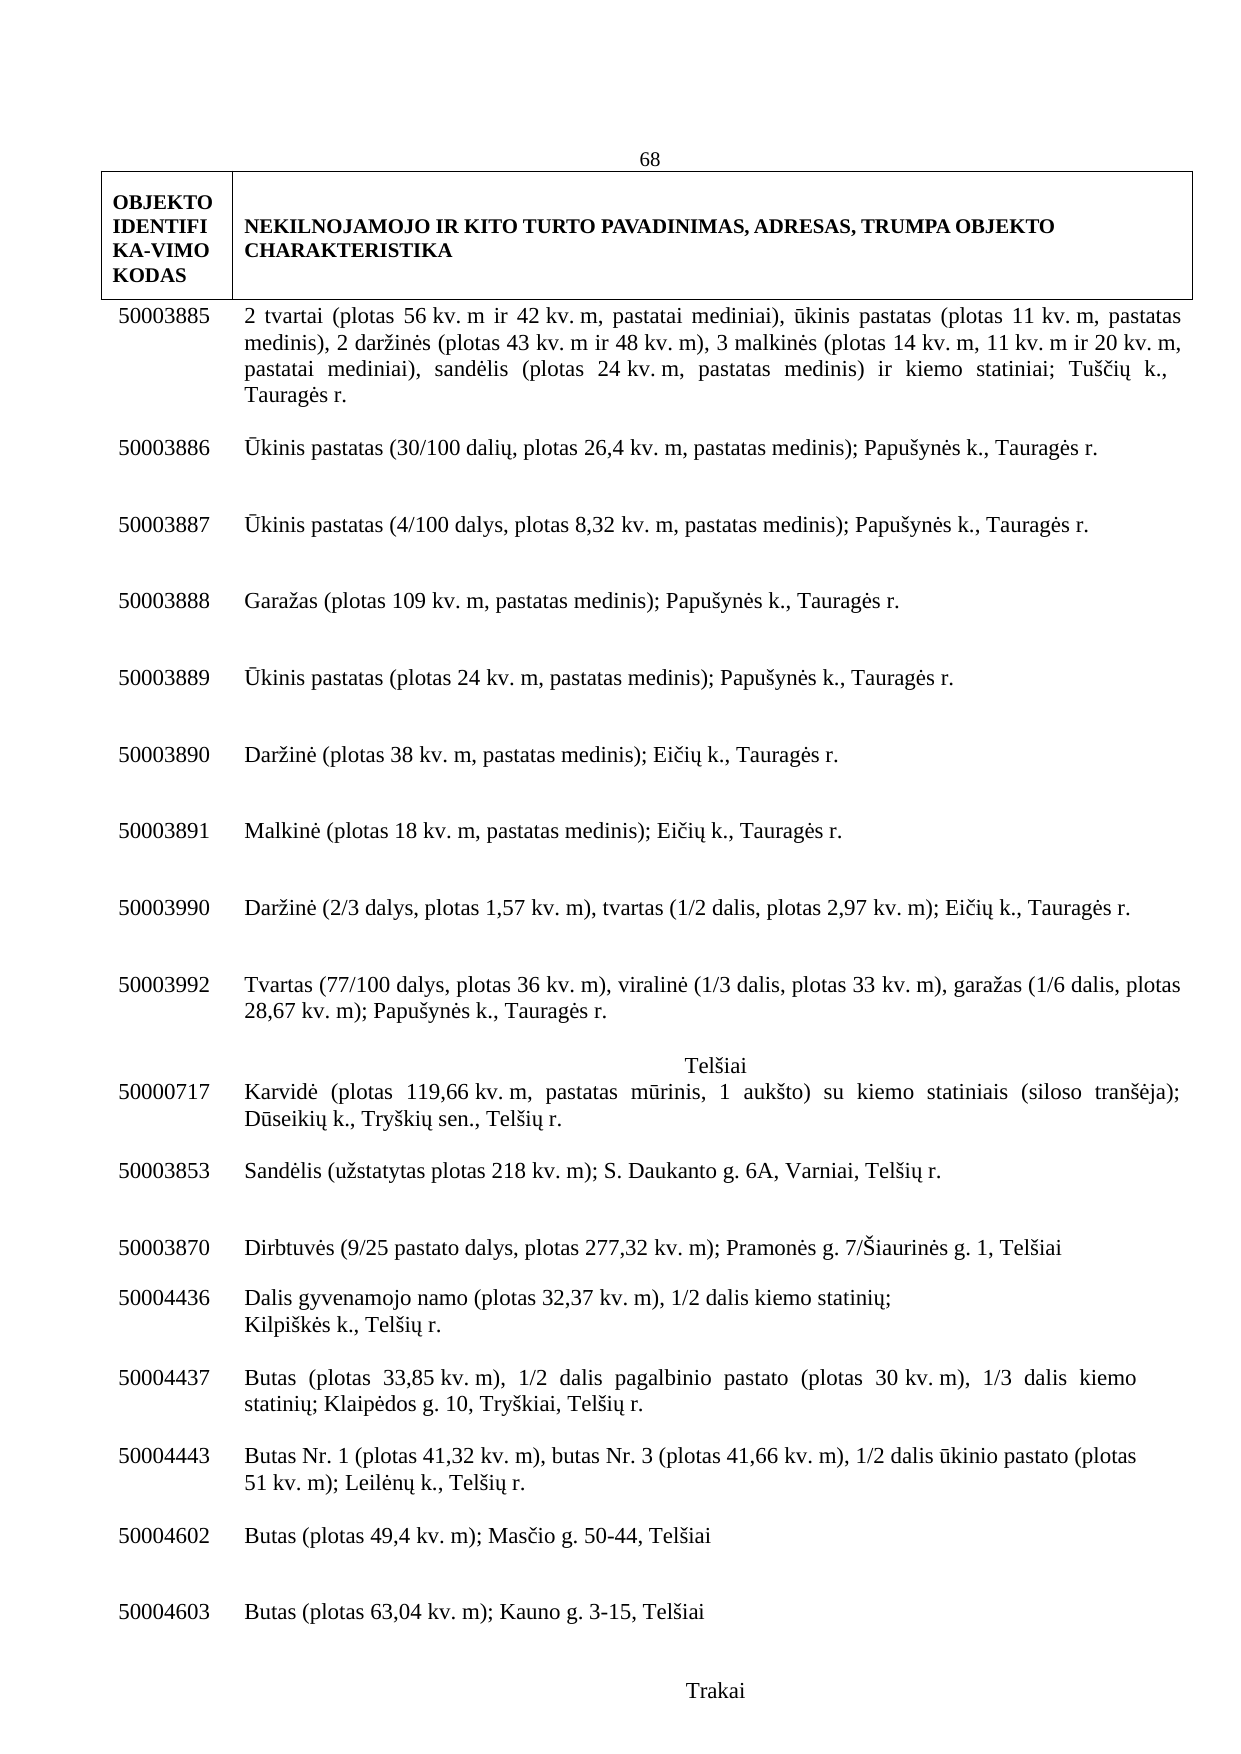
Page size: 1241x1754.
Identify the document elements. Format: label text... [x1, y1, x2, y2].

table_cell [101, 1208, 1198, 1234]
table_cell [101, 1677, 233, 1703]
table_cell [101, 1649, 1198, 1675]
table_cell [1148, 1598, 1192, 1649]
table_cell 50003890 [101, 741, 233, 791]
table_cell [1193, 588, 1198, 638]
table_cell [1193, 1598, 1198, 1649]
table_cell [101, 408, 1198, 434]
table_cell 50004437 [101, 1364, 233, 1416]
table_cell Telšiai [233, 1052, 1198, 1078]
table_cell [1148, 1285, 1192, 1337]
table_cell [1193, 434, 1198, 484]
table_cell 50004602 [101, 1522, 233, 1572]
table_cell 2 tvartai (plotas 56 kv. m ir 42 kv. m, pastatai mediniai), ūkinis pastatas (plotas 11 kv. m, pastatas medinis), 2 daržinės (plotas 43 kv. m ir 48 kv. m), 3 malkinės (plotas 14 kv. m, 11 kv. m ir 20 kv. m, pastatai mediniai), sandėlis (plotas 24 kv. m, pastatas medinis) ir kiemo statiniai; Tuščių k., Tauragės r. [233, 303, 1192, 408]
table_cell 50003885 [101, 303, 233, 408]
table_cell Ūkinis pastatas (30/100 dalių, plotas 26,4 kv. m, pastatas medinis); Papušynės k., Tauragės r. [233, 434, 1192, 484]
table_cell [101, 485, 1198, 511]
table_cell 50004436 [101, 1285, 233, 1337]
table_cell [1193, 1443, 1198, 1495]
table_cell [1193, 664, 1198, 714]
table_cell 50003886 [101, 434, 233, 484]
table_cell [1148, 1443, 1192, 1495]
table_cell 50000717 [101, 1079, 233, 1131]
table_cell 50004603 [101, 1598, 233, 1649]
table_cell [101, 1024, 1198, 1050]
table_cell [1193, 894, 1198, 944]
table_cell Malkinė (plotas 18 kv. m, pastatas medinis); Eičių k., Tauragės r. [233, 818, 1192, 868]
table_cell Karvidė (plotas 119,66 kv. m, pastatas mūrinis, 1 aukšto) su kiemo statiniais (siloso tranšėja); Dūseikių k., Tryškių sen., Telšių r. [233, 1079, 1192, 1131]
table_cell 50003870 [101, 1234, 233, 1284]
table_cell [1193, 1158, 1198, 1208]
table_cell [101, 1131, 1198, 1157]
table_cell Sandėlis (užstatytas plotas 218 kv. m); S. Daukanto g. 6A, Varniai, Telšių r. [233, 1158, 1192, 1208]
table_cell [1193, 1285, 1198, 1337]
table_cell [101, 561, 1198, 588]
table_cell Butas Nr. 1 (plotas 41,32 kv. m), butas Nr. 3 (plotas 41,66 kv. m), 1/2 dalis ūkinio pastato (plotas 51 kv. m); Leilėnų k., Telšių r. [233, 1443, 1148, 1495]
table_cell [1193, 818, 1198, 868]
table_cell 50003853 [101, 1158, 233, 1208]
table_cell [101, 638, 1198, 664]
table_cell Garažas (plotas 109 kv. m, pastatas medinis); Papušynės k., Tauragės r. [233, 588, 1192, 638]
table_cell [1193, 741, 1198, 791]
table_cell Trakai [233, 1677, 1198, 1703]
table_cell [1193, 1522, 1198, 1572]
table_cell Tvartas (77/100 dalys, plotas 36 kv. m), viralinė (1/3 dalis, plotas 33 kv. m), garažas (1/6 dalis, plotas 28,67 kv. m); Papušynės k., Tauragės r. [233, 971, 1192, 1024]
table_cell Ūkinis pastatas (4/100 dalys, plotas 8,32 kv. m, pastatas medinis); Papušynės k., Tauragės r. [233, 511, 1192, 561]
table_cell [1193, 1079, 1198, 1131]
table_cell [101, 1337, 1198, 1363]
table_cell [1148, 1522, 1192, 1572]
table_cell 50003888 [101, 588, 233, 638]
table_cell Dirbtuvės (9/25 pastato dalys, plotas 277,32 kv. m); Pramonės g. 7/Šiaurinės g. 1, Telšiai [233, 1234, 1192, 1284]
table_cell [1148, 1364, 1192, 1416]
table_cell [1193, 1364, 1198, 1416]
table_cell Daržinė (2/3 dalys, plotas 1,57 kv. m), tvartas (1/2 dalis, plotas 2,97 kv. m); Eičių k., Tauragės r. [233, 894, 1192, 944]
table_cell Butas (plotas 33,85 kv. m), 1/2 dalis pagalbinio pastato (plotas 30 kv. m), 1/3 dalis kiemo statinių; Klaipėdos g. 10, Tryškiai, Telšių r. [233, 1364, 1148, 1416]
table_cell [1193, 971, 1198, 1024]
table_cell 50003891 [101, 818, 233, 868]
table_cell [101, 1416, 1198, 1443]
table_cell 50003889 [101, 664, 233, 714]
table_cell Butas (plotas 49,4 kv. m); Masčio g. 50-44, Telšiai [233, 1522, 1148, 1572]
table_cell [101, 791, 1198, 818]
table_cell [101, 1572, 1198, 1598]
table_cell 50003990 [101, 894, 233, 944]
table_cell [1193, 1234, 1198, 1284]
table_cell [101, 868, 1198, 894]
table_cell [101, 715, 1198, 741]
table_cell Butas (plotas 63,04 kv. m); Kauno g. 3-15, Telšiai [233, 1598, 1148, 1649]
table_cell Daržinė (plotas 38 kv. m, pastatas medinis); Eičių k., Tauragės r. [233, 741, 1192, 791]
table_cell [101, 1052, 233, 1078]
table_cell [101, 945, 1198, 971]
table_cell 50004443 [101, 1443, 233, 1495]
table_cell 50003887 [101, 511, 233, 561]
table_cell [1193, 303, 1198, 408]
table_cell Dalis gyvenamojo namo (plotas 32,37 kv. m), 1/2 dalis kiemo statinių; Kilpiškės k., Telšių r. [233, 1285, 1148, 1337]
table_cell [101, 1495, 1198, 1522]
table_cell [1193, 511, 1198, 561]
table_cell 50003992 [101, 971, 233, 1024]
table_cell Ūkinis pastatas (plotas 24 kv. m, pastatas medinis); Papušynės k., Tauragės r. [233, 664, 1192, 714]
